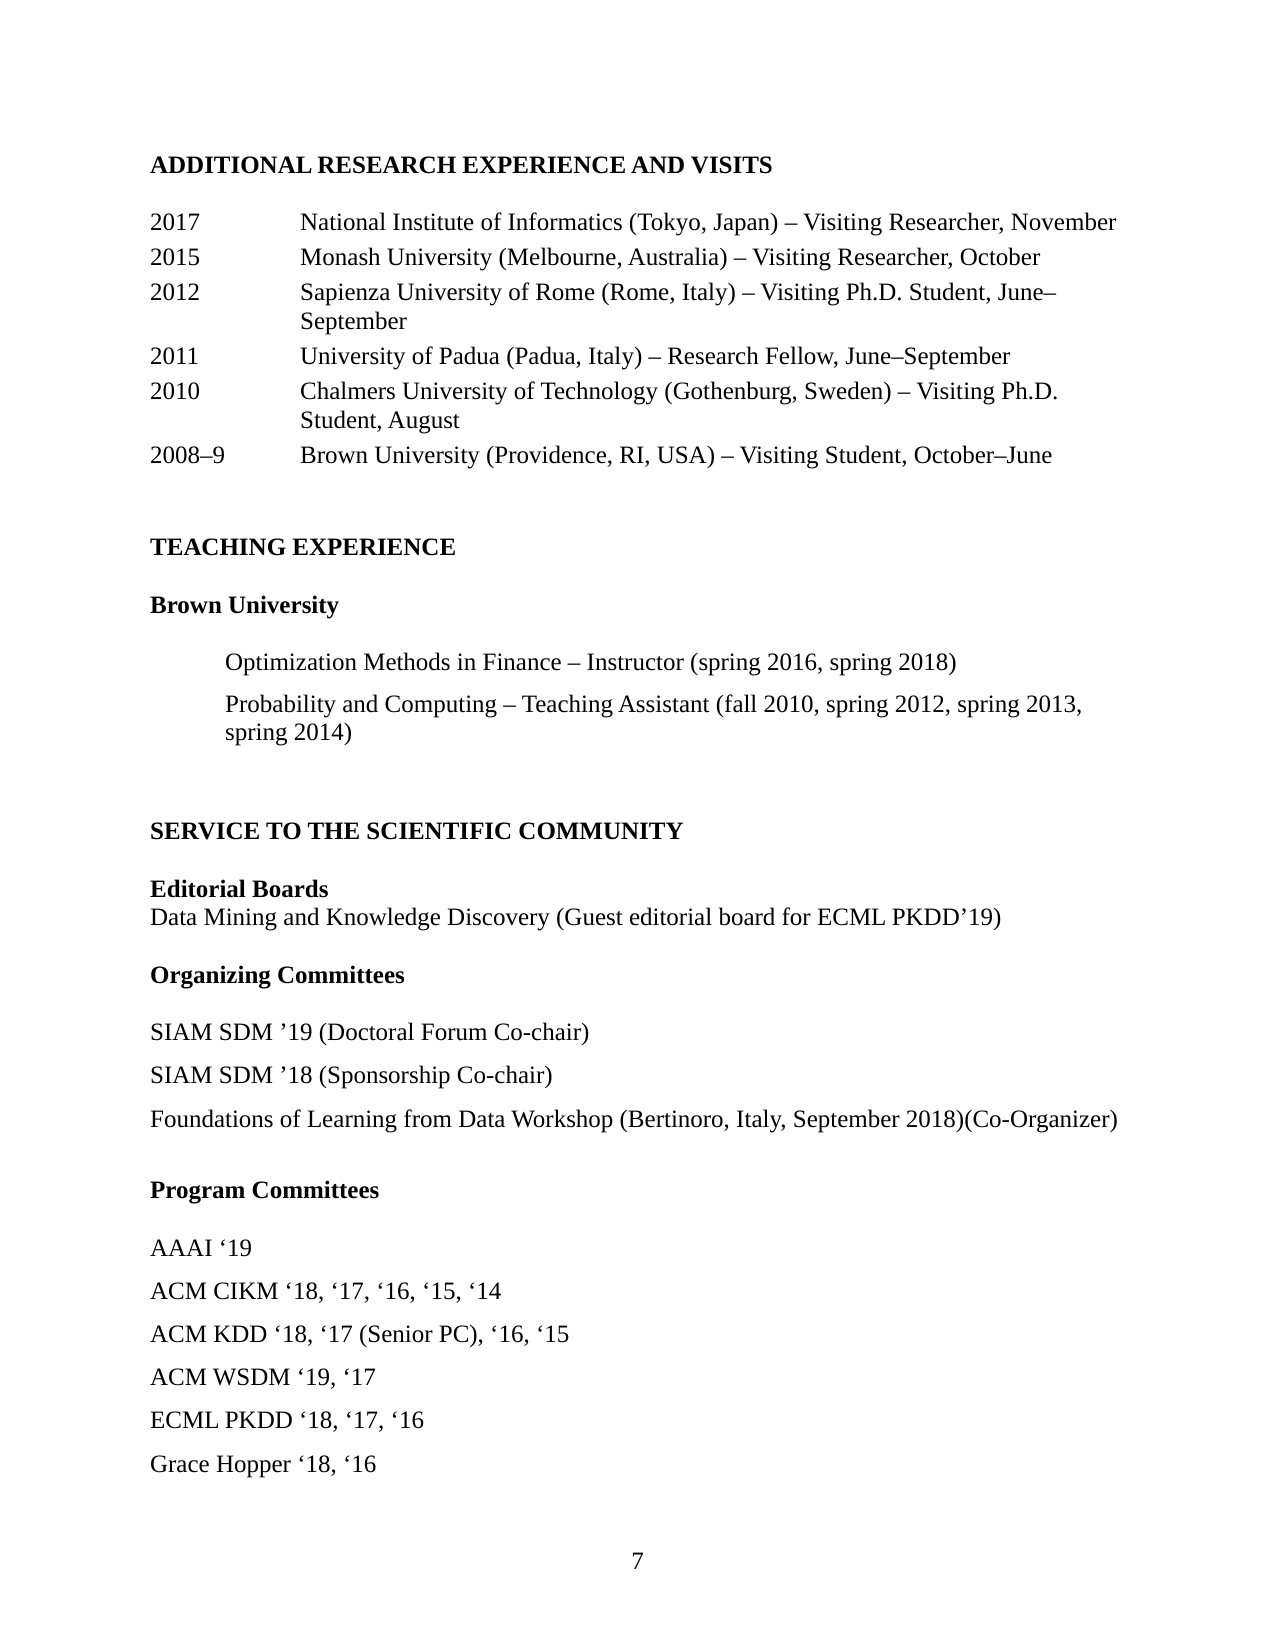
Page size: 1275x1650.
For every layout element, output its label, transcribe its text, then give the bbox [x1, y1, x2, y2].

text 2008–9 Brown University (Providence, RI, USA) – Visiting Student, October–June [150, 440, 1125, 469]
text Brown University [150, 590, 1125, 619]
text 2012 Sapienza University of Rome (Rome, Italy) – Visiting Ph.D. Student, June–September [150, 277, 1125, 335]
text Program Committees [150, 1176, 1125, 1204]
text ACM CIKM ‘18, ‘17, ‘16, ‘15, ‘14 [150, 1276, 1125, 1305]
text AAAI ‘19 [150, 1233, 1125, 1262]
text 2017 National Institute of Informatics (Tokyo, Japan) – Visiting Researcher, November [150, 207, 1125, 236]
text SIAM SDM ’19 (Doctoral Forum Co-chair) [150, 1017, 1125, 1046]
text ACM KDD ‘18, ‘17 (Senior PC), ‘16, ‘15 [150, 1319, 1125, 1348]
text Probability and Computing – Teaching Assistant (fall 2010, spring 2012, spring 2013, spring 2014) [225, 689, 1125, 746]
text TEACHING EXPERIENCE [150, 532, 1125, 561]
text Foundations of Learning from Data Workshop (Bertinoro, Italy, September 2018)(Co-Organizer) [150, 1104, 1125, 1132]
text Editorial Boards [150, 874, 1125, 902]
text Data Mining and Knowledge Discovery (Guest editorial board for ECML PKDD’19) [150, 902, 1125, 931]
text 2010 Chalmers University of Technology (Gothenburg, Sweden) – Visiting Ph.D. Student, August [150, 376, 1125, 434]
text ECML PKDD ‘18, ‘17, ‘16 [150, 1406, 1125, 1434]
text ADDITIONAL RESEARCH EXPERIENCE AND VISITS [150, 150, 1125, 179]
text Optimization Methods in Finance – Instructor (spring 2016, spring 2018) [150, 647, 1125, 676]
text 2011 University of Padua (Padua, Italy) – Research Fellow, June–September [150, 341, 1125, 370]
text 2015 Monash University (Melbourne, Australia) – Visiting Researcher, October [150, 242, 1125, 271]
text Grace Hopper ‘18, ‘16 [150, 1449, 1125, 1477]
text SIAM SDM ’18 (Sponsorship Co-chair) [150, 1061, 1125, 1089]
text ACM WSDM ‘19, ‘17 [150, 1362, 1125, 1391]
text SERVICE TO THE SCIENTIFIC COMMUNITY [150, 816, 1125, 845]
text Organizing Committees [150, 960, 1125, 989]
